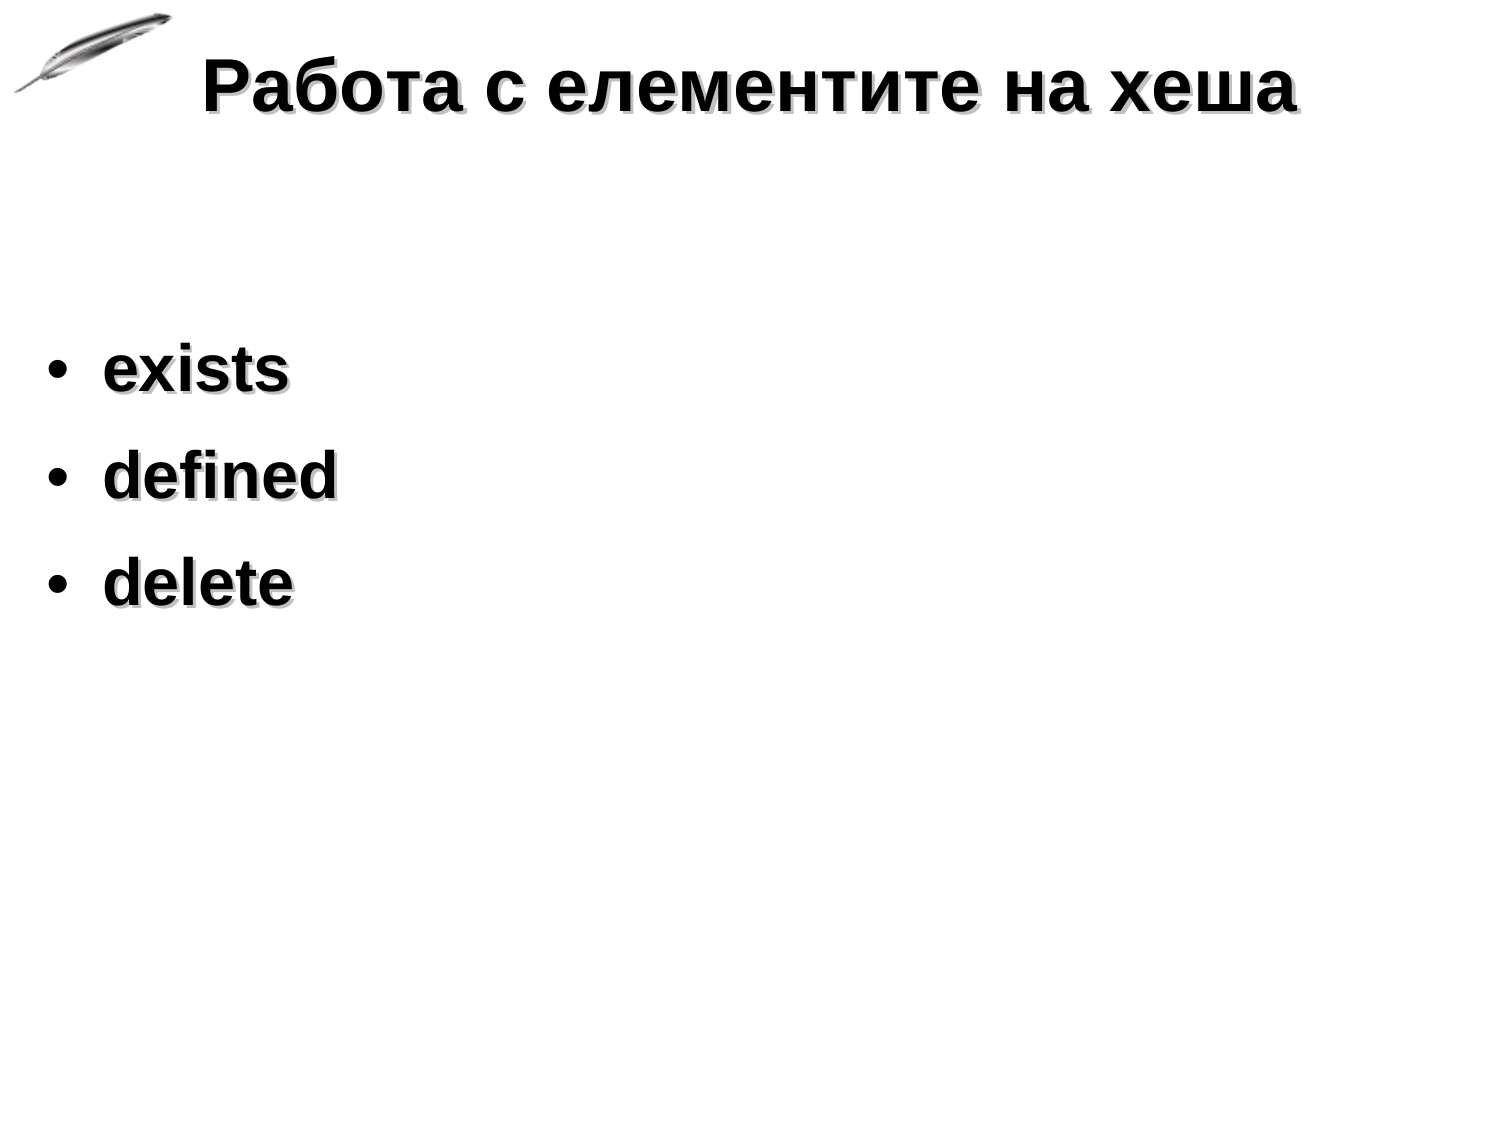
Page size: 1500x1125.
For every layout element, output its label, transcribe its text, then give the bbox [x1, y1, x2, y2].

picture [10, 11, 168, 95]
list exists defined delete [46, 332, 1440, 1125]
title Работа с елементите на хеша [168, 0, 1332, 179]
